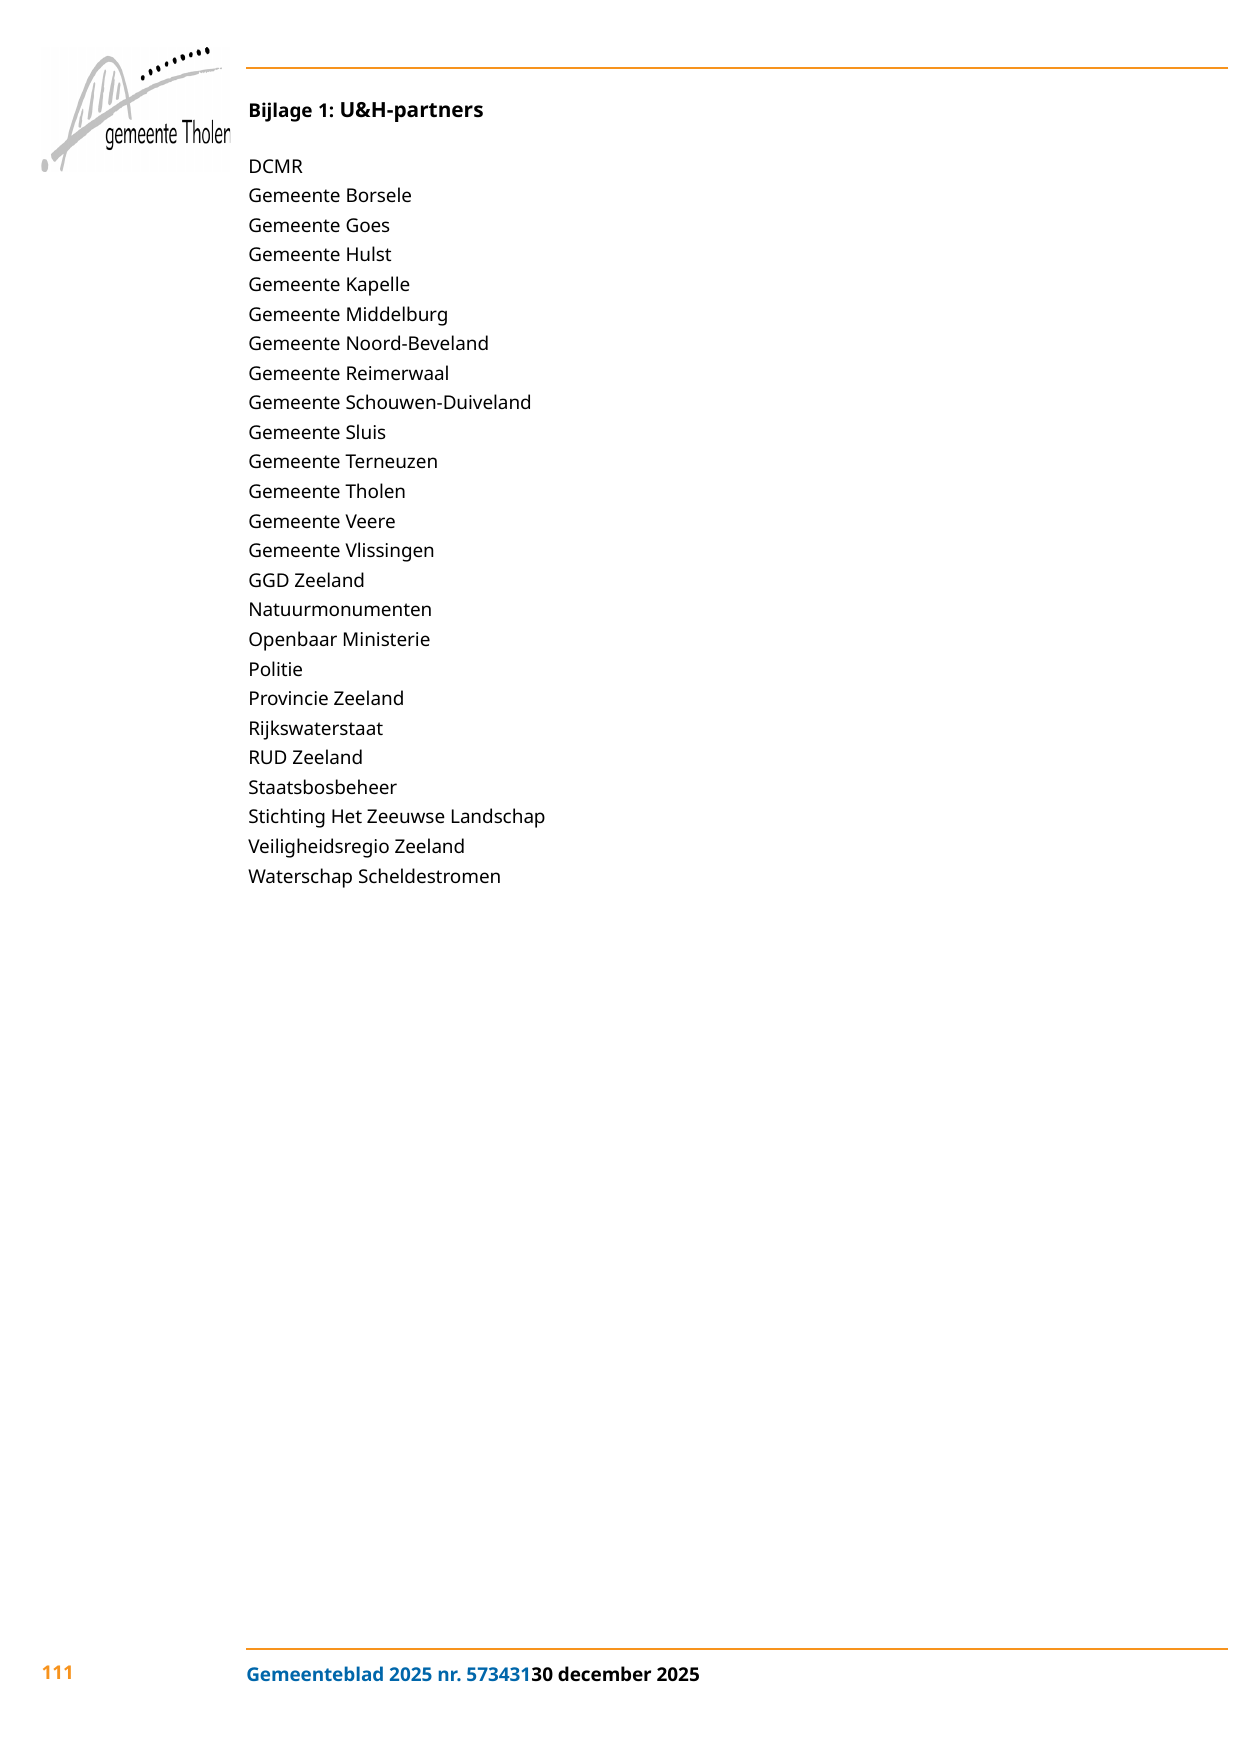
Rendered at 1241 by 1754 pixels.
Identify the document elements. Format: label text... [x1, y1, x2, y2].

text Gemeente Goes [248, 212, 1152, 238]
text GGD Zeeland [248, 567, 1152, 593]
text Gemeente Schouwen-Duiveland [248, 389, 1152, 415]
text Gemeente Kapelle [248, 271, 1152, 297]
text Gemeente Noord-Beveland [248, 330, 1152, 356]
text Stichting Het Zeeuwse Landschap [248, 804, 1152, 829]
text Gemeente Terneuzen [248, 449, 1152, 474]
text Politie [248, 656, 1152, 682]
text Waterschap Scheldestromen [248, 863, 1152, 889]
text Staatsbosbeheer [248, 774, 1152, 800]
text Rijkswaterstaat [248, 715, 1152, 741]
text DCMR [248, 153, 1152, 179]
picture [41, 47, 231, 172]
text Gemeente Veere [248, 508, 1152, 534]
text Gemeente Hulst [248, 242, 1152, 267]
text Gemeente Sluis [248, 419, 1152, 445]
text Gemeente Vlissingen [248, 537, 1152, 563]
text Provincie Zeeland [248, 685, 1152, 711]
text Gemeente Tholen [248, 478, 1152, 504]
text Veiligheidsregio Zeeland [248, 833, 1152, 859]
text Natuurmonumenten [248, 597, 1152, 622]
text Gemeente Middelburg [248, 301, 1152, 327]
text Openbaar Ministerie [248, 626, 1152, 652]
text Bijlage 1: U&H-partners [248, 95, 1152, 123]
text Gemeente Reimerwaal [248, 360, 1152, 386]
text Gemeente Borsele [248, 182, 1152, 208]
text RUD Zeeland [248, 744, 1152, 770]
